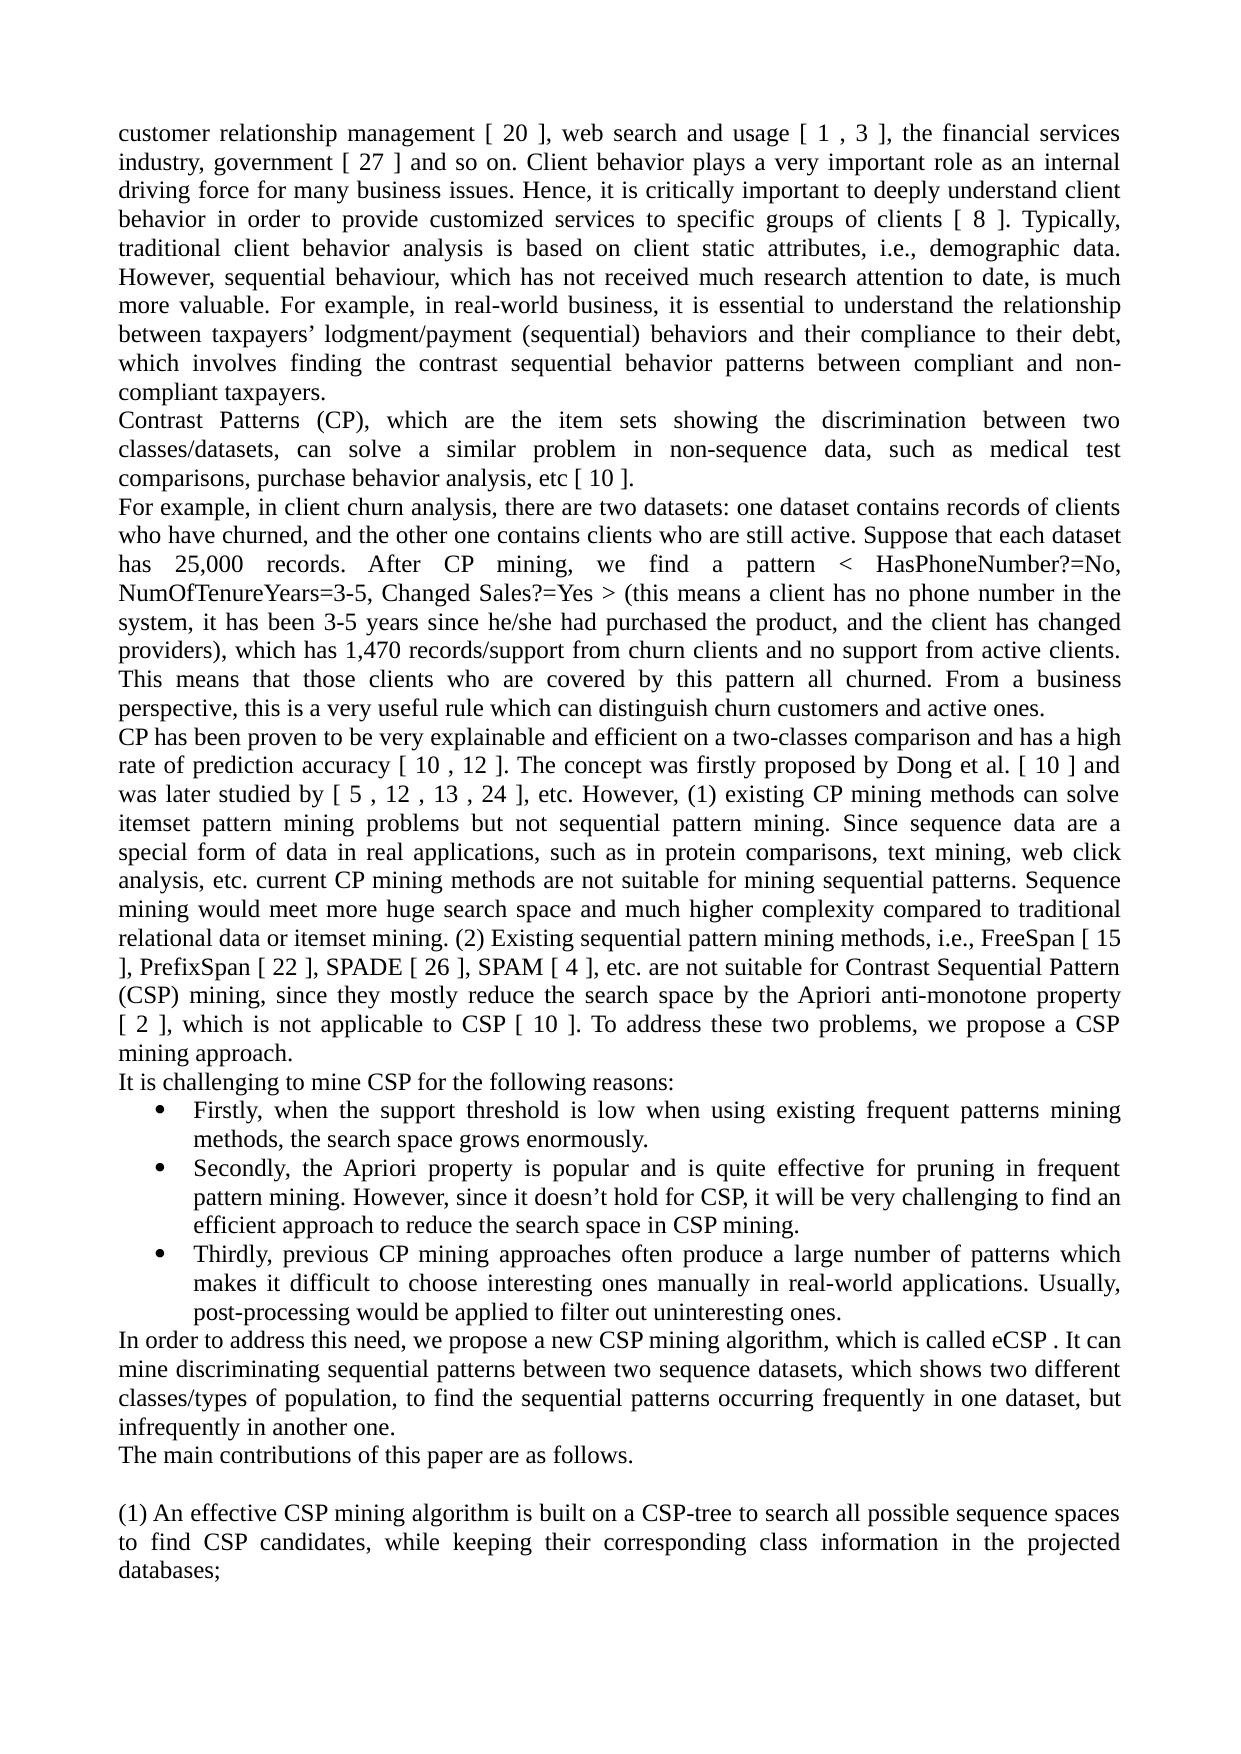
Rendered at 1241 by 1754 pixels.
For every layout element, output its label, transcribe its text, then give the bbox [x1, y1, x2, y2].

text CP has been proven to be very explainable and efficient on a two-classes comparison and has a high rate of prediction accuracy [ 10 , 12 ]. The concept was firstly proposed by Dong et al. [ 10 ] and was later studied by [ 5 , 12 , 13 , 24 ], etc. However, (1) existing CP mining methods can solve itemset pattern mining problems but not sequential pattern mining. Since sequence data are a special form of data in real applications, such as in protein comparisons, text mining, web click analysis, etc. current CP mining methods are not suitable for mining sequential patterns. Sequence mining would meet more huge search space and much higher complexity compared to traditional relational data or itemset mining. (2) Existing sequential pattern mining methods, i.e., FreeSpan [ 15 ], PrefixSpan [ 22 ], SPADE [ 26 ], SPAM [ 4 ], etc. are not suitable for Contrast Sequential Pattern (CSP) mining, since they mostly reduce the search space by the Apriori anti-monotone property [ 2 ], which is not applicable to CSP [ 10 ]. To address these two problems, we propose a CSP mining approach. [118, 722, 1122, 1067]
list Secondly, the Apriori property is popular and is quite effective for pruning in frequent pattern mining. However, since it doesn’t hold for CSP, it will be very challenging to find an efficient approach to reduce the search space in CSP mining. [156, 1153, 1122, 1239]
text Contrast Patterns (CP), which are the item sets showing the discrimination between two classes/datasets, can solve a similar problem in non-sequence data, such as medical test comparisons, purchase behavior analysis, etc [ 10 ]. [118, 406, 1122, 492]
list Firstly, when the support threshold is low when using existing frequent patterns mining methods, the search space grows enormously. [156, 1096, 1122, 1153]
text For example, in client churn analysis, there are two datasets: one dataset contains records of clients who have churned, and the other one contains clients who are still active. Suppose that each dataset has 25,000 records. After CP mining, we find a pattern < HasPhoneNumber?=No, NumOfTenureYears=3-5, Changed Sales?=Yes > (this means a client has no phone number in the system, it has been 3-5 years since he/she had purchased the product, and the client has changed providers), which has 1,470 records/support from churn clients and no support from active clients. This means that those clients who are covered by this pattern all churned. From a business perspective, this is a very useful rule which can distinguish churn customers and active ones. [118, 492, 1122, 722]
text It is challenging to mine CSP for the following reasons: [118, 1067, 1122, 1096]
text (1) An effective CSP mining algorithm is built on a CSP-tree to search all possible sequence spaces to find CSP candidates, while keeping their corresponding class information in the projected databases; [118, 1498, 1122, 1584]
text In order to address this need, we propose a new CSP mining algorithm, which is called eCSP . It can mine discriminating sequential patterns between two sequence datasets, which shows two different classes/types of population, to find the sequential patterns occurring frequently in one dataset, but infrequently in another one. [118, 1326, 1122, 1441]
list Thirdly, previous CP mining approaches often produce a large number of patterns which makes it difficult to choose interesting ones manually in real-world applications. Usually, post-processing would be applied to filter out uninteresting ones. [156, 1239, 1122, 1326]
text customer relationship management [ 20 ], web search and usage [ 1 , 3 ], the financial services industry, government [ 27 ] and so on. Client behavior plays a very important role as an internal driving force for many business issues. Hence, it is critically important to deeply understand client behavior in order to provide customized services to specific groups of clients [ 8 ]. Typically, traditional client behavior analysis is based on client static attributes, i.e., demographic data. However, sequential behaviour, which has not received much research attention to date, is much more valuable. For example, in real-world business, it is essential to understand the relationship between taxpayers’ lodgment/payment (sequential) behaviors and their compliance to their debt, which involves finding the contrast sequential behavior patterns between compliant and non-compliant taxpayers. [118, 118, 1122, 406]
text The main contributions of this paper are as follows. [118, 1441, 1122, 1469]
